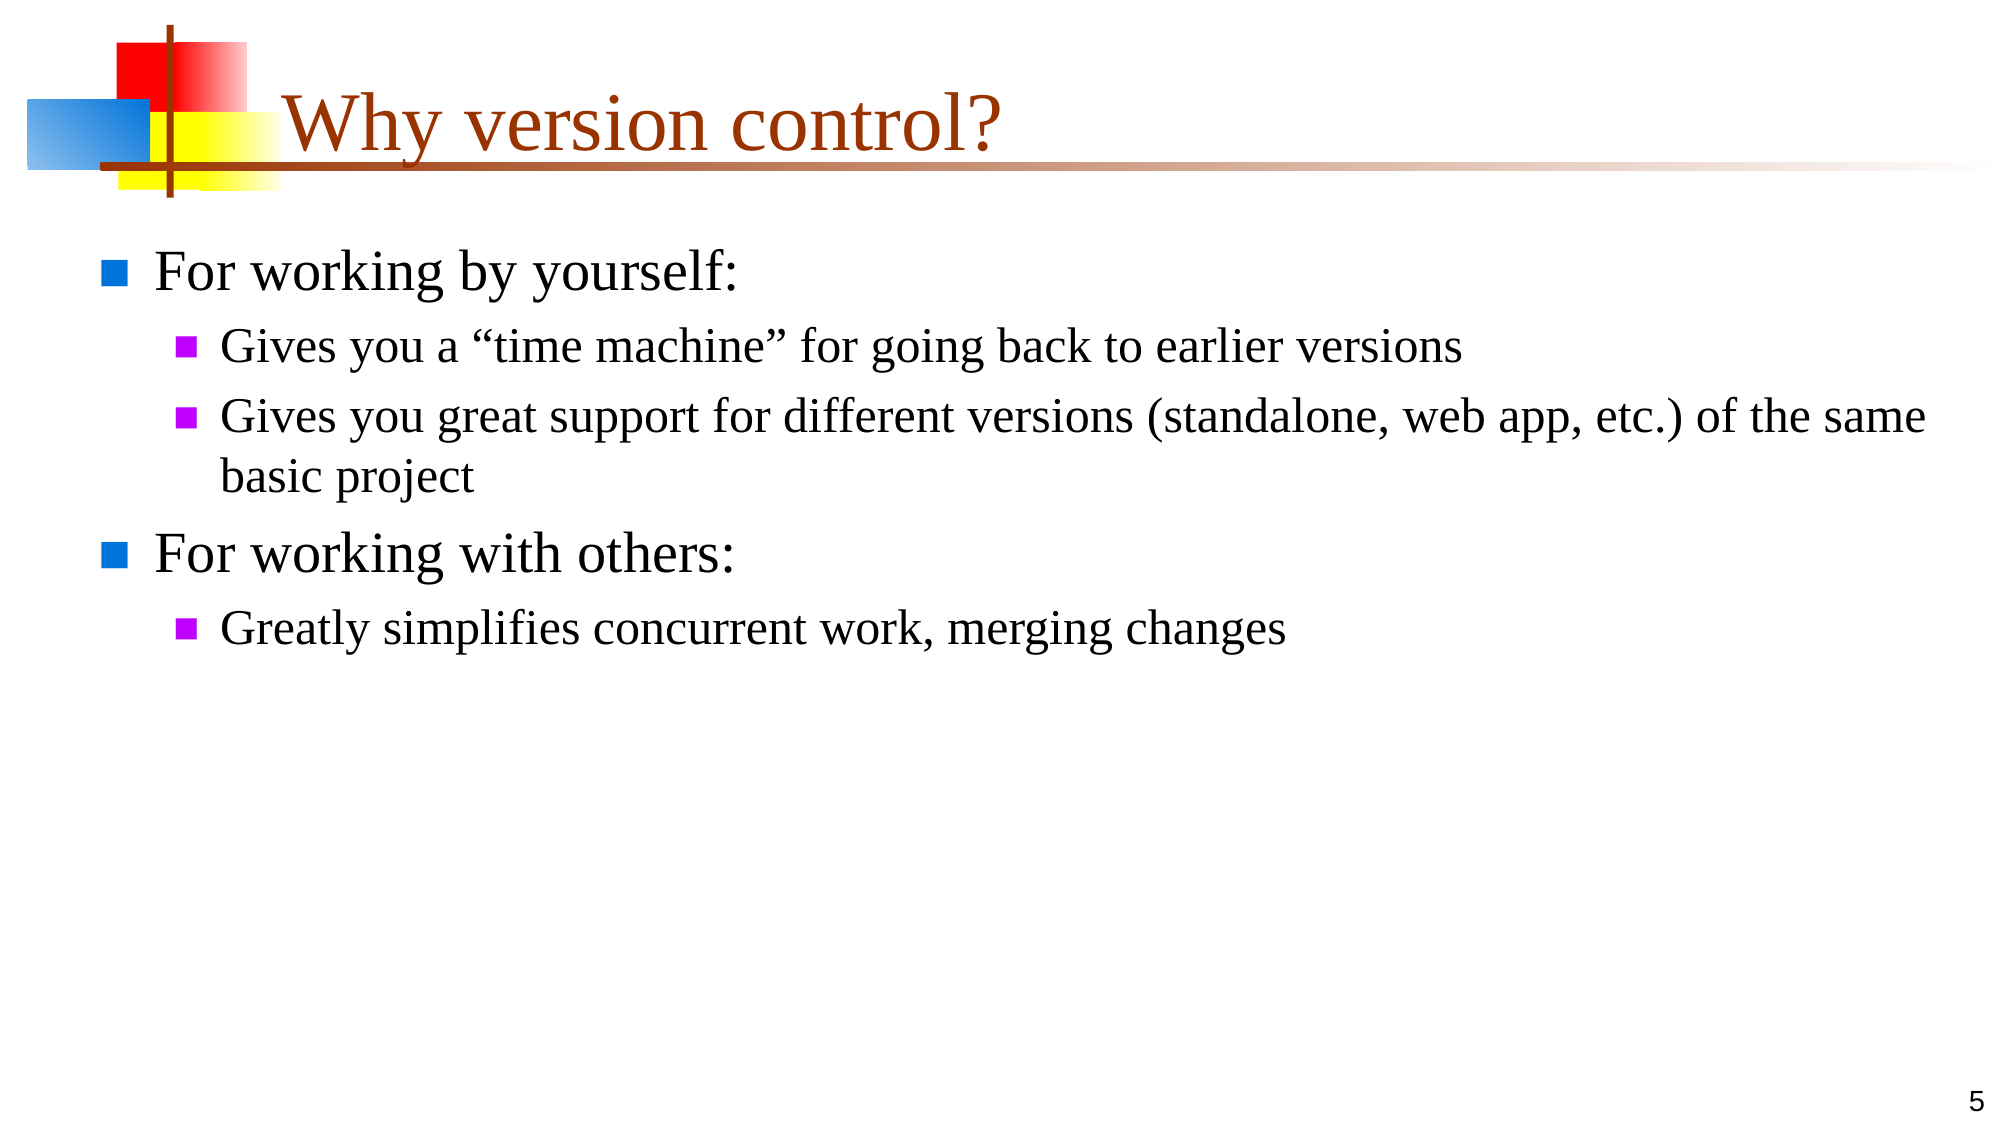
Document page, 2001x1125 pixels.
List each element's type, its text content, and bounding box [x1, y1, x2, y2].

text_box [1583, 1049, 2000, 1125]
list For working by yourself: Gives you a “time machine” for going back to earlier versions Gives you great support for different versions (standalone, web app, etc.) of the same basic project For working with others: Greatly simplifies concurrent work, merging changes [83, 224, 1959, 1006]
title Why version control? [266, 37, 1972, 175]
